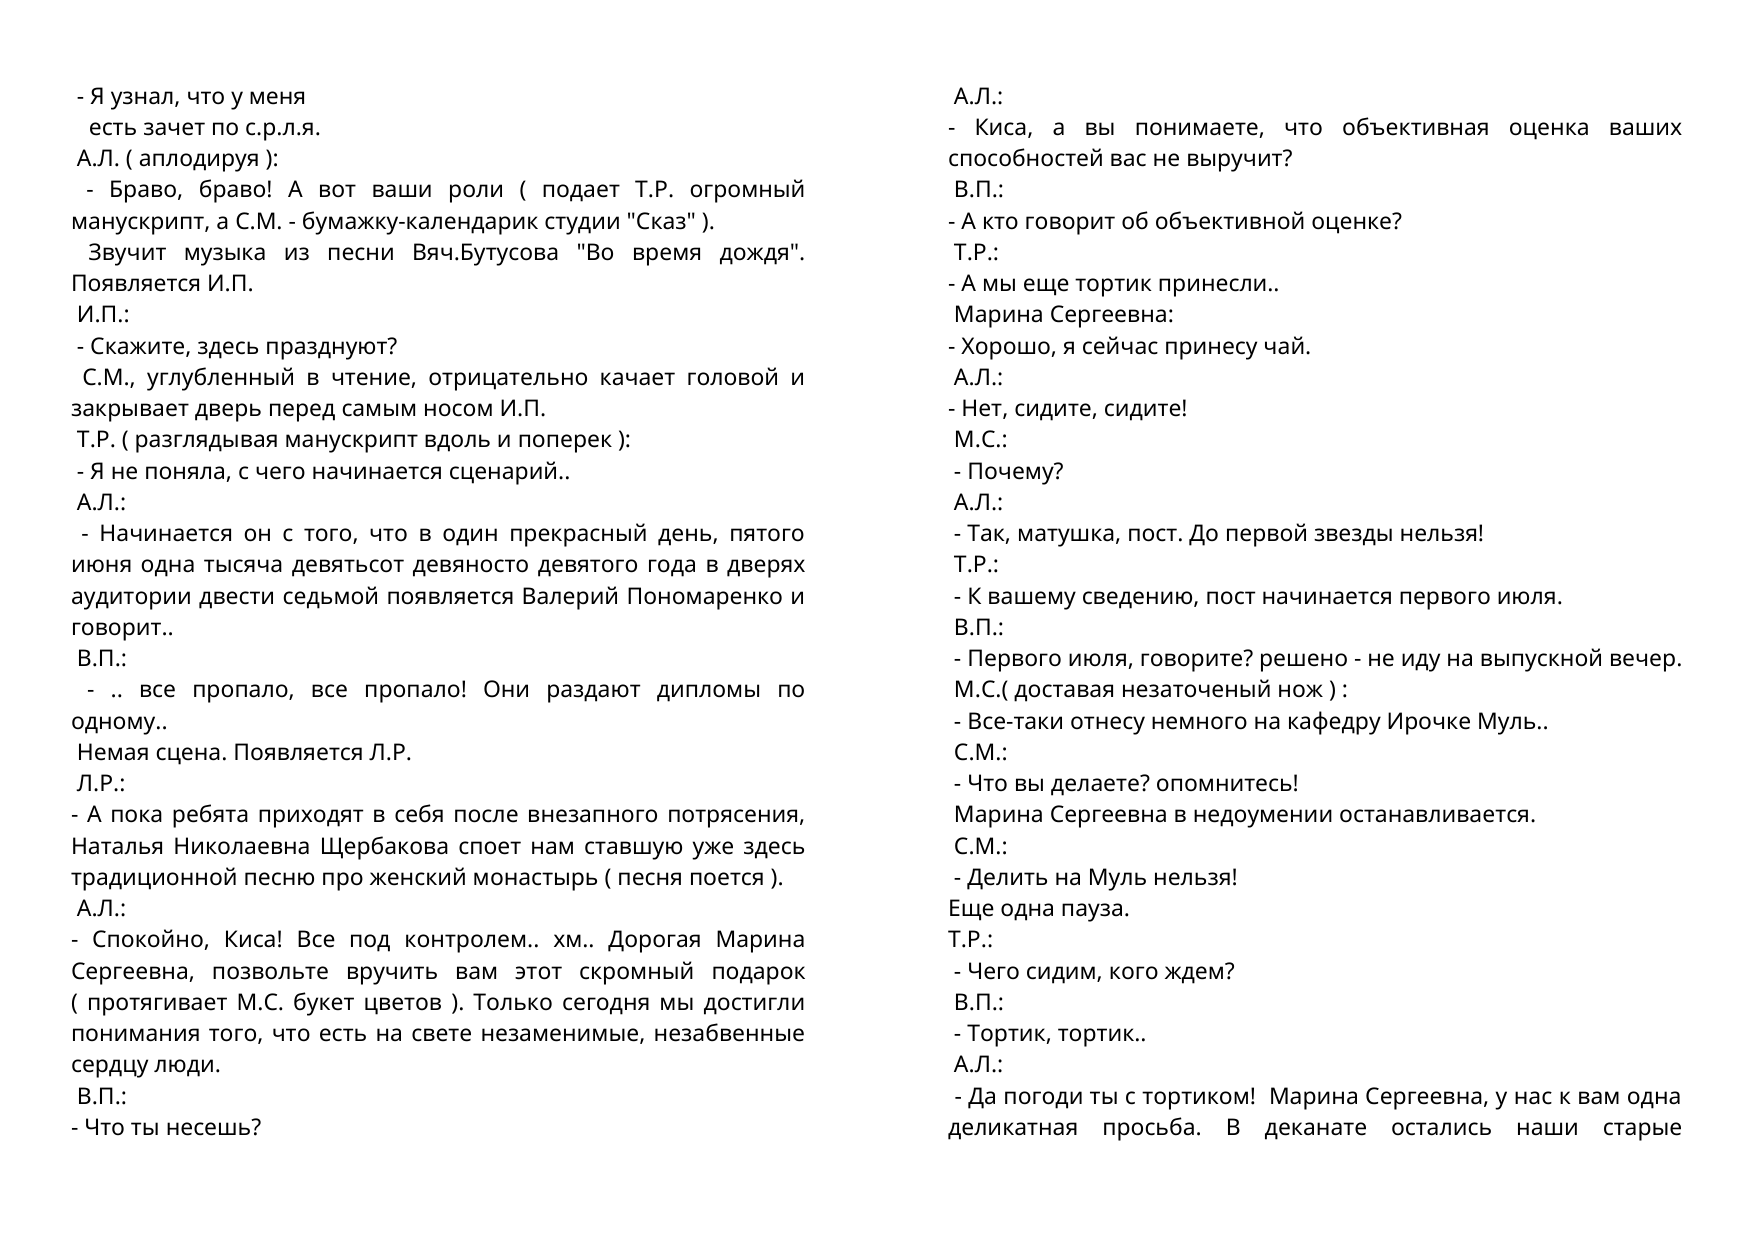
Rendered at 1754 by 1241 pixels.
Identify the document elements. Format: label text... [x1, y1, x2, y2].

text есть зачет по с.р.л.я. [71, 111, 806, 142]
text - .. все пропало, все пропало! Они раздают дипломы по одному.. [71, 673, 806, 736]
text А.Л.: [948, 486, 1683, 517]
text - Что вы делаете? опомнитесь! [948, 767, 1683, 798]
text Еще одна пауза. [948, 892, 1683, 923]
text В.П.: [948, 986, 1683, 1017]
text А.Л.: [71, 892, 806, 923]
text И.П.: [71, 298, 806, 330]
text - Так, матушка, пост. До первой звезды нельзя! [948, 517, 1683, 548]
text Немая сцена. Появляется Л.Р. [71, 736, 806, 767]
text - Тортик, тортик.. [948, 1017, 1683, 1048]
text В.П.: [71, 1080, 806, 1111]
text - Делить на Муль нельзя! [948, 861, 1683, 892]
text - Спокойно, Киса! Все под контролем.. хм.. Дорогая Марина Сергеевна, позвольте вручить вам этот скромный подарок ( протягивает М.С. букет цветов ). Только сегодня мы достигли понимания того, что есть на свете незаменимые, незабвенные сердцу люди. [71, 923, 806, 1080]
text - Начинается он с того, что в один прекрасный день, пятого июня одна тысяча девятьсот девяносто девятого года в дверях аудитории двести седьмой появляется Валерий Пономаренко и говорит.. [71, 517, 806, 642]
text А.Л.: [948, 361, 1683, 392]
text - Киса, а вы понимаете, что объективная оценка ваших способностей вас не выручит? [948, 111, 1683, 173]
text - Браво, браво! А вот ваши роли ( подает Т.Р. огромный манускрипт, а С.М. - бумажку-календарик студии "Сказ" ). [71, 173, 806, 236]
text - А кто говорит об объективной оценке? [948, 205, 1683, 236]
text Т.Р.: [948, 548, 1683, 580]
text - Да погоди ты с тортиком! Марина Сергеевна, у нас к вам одна деликатная просьба. В деканате остались наши старые [948, 1080, 1683, 1142]
text Звучит музыка из песни Вяч.Бутусова "Во время дождя". Появляется И.П. [71, 236, 806, 298]
text Л.Р.: [71, 767, 806, 798]
text - Я не поняла, с чего начинается сценарий.. [71, 455, 806, 486]
text - Скажите, здесь празднуют? [71, 330, 806, 361]
text Т.Р.: [948, 923, 1683, 955]
text А.Л.: [948, 1048, 1683, 1080]
text В.П.: [948, 611, 1683, 642]
text В.П.: [71, 642, 806, 673]
text - К вашему сведению, пост начинается первого июля. [948, 580, 1683, 611]
text - Все-таки отнесу немного на кафедру Ирочке Муль.. [948, 705, 1683, 736]
text А.Л. ( аплодируя ): [71, 142, 806, 173]
text А.Л.: [948, 80, 1683, 111]
text - А мы еще тортик принесли.. [948, 267, 1683, 298]
text - Чего сидим, кого ждем? [948, 955, 1683, 986]
text С.М.: [948, 736, 1683, 767]
text В.П.: [948, 173, 1683, 205]
text - А пока ребята приходят в себя после внезапного потрясения, Наталья Николаевна Щербакова споет нам ставшую уже здесь традиционной песню про женский монастырь ( песня поется ). [71, 798, 806, 892]
text Т.Р.: [948, 236, 1683, 267]
text Марина Сергеевна в недоумении останавливается. [948, 798, 1683, 830]
text - Первого июля, говорите? решено - не иду на выпускной вечер. [948, 642, 1683, 673]
text - Нет, сидите, сидите! [948, 392, 1683, 423]
text Марина Сергеевна: [948, 298, 1683, 330]
text - Я узнал, что у меня [71, 80, 806, 111]
text С.М.: [948, 830, 1683, 861]
text Т.Р. ( разглядывая манускрипт вдоль и поперек ): [71, 423, 806, 455]
text А.Л.: [71, 486, 806, 517]
text - Почему? [948, 455, 1683, 486]
text С.М., углубленный в чтение, отрицательно качает головой и закрывает дверь перед самым носом И.П. [71, 361, 806, 423]
text - Хорошо, я сейчас принесу чай. [948, 330, 1683, 361]
text М.С.( доставая незаточеный нож ) : [948, 673, 1683, 705]
text - Что ты несешь? [71, 1111, 806, 1142]
text М.С.: [948, 423, 1683, 455]
